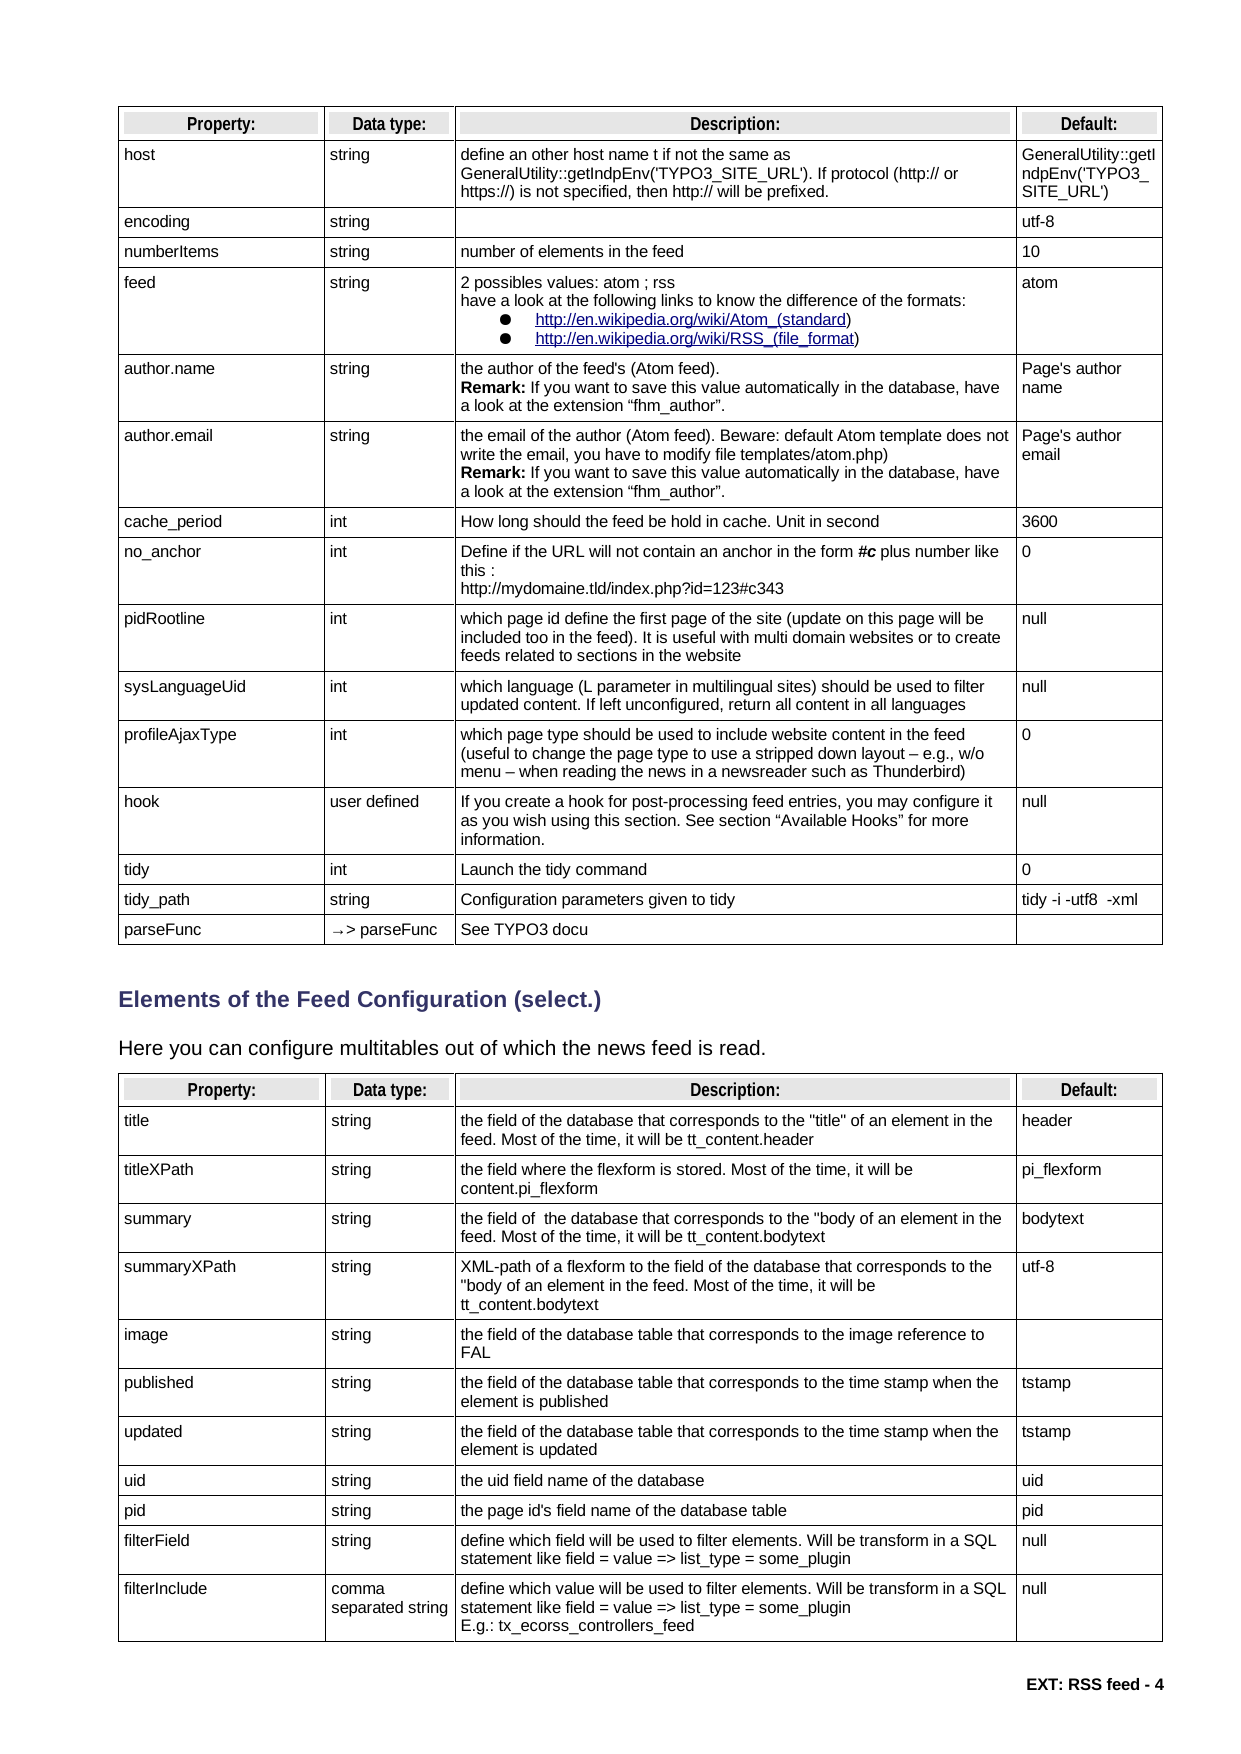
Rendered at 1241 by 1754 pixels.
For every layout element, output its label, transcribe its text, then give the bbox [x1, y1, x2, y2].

table_cell 2 possibles values: atom ; rss have a look at the following links to know the difference of the formats: http://en.wikipedia.org/wiki/Atom_(standard) http://en.wikipedia.org/wiki/RSS_(file_format) [456, 268, 1016, 354]
table_cell profileAjaxType [119, 721, 324, 787]
table_cell define an other host name t if not the same as GeneralUtility::getIndpEnv('TYPO3_SITE_URL'). If protocol (http:// or https://) is not specified, then http:// will be prefixed. [456, 141, 1016, 207]
table_cell header [1017, 1107, 1162, 1155]
table_cell atom [1017, 268, 1162, 354]
table_cell string [325, 268, 454, 354]
table_cell encoding [119, 208, 324, 237]
table_cell author.email [119, 422, 324, 507]
table_cell [1017, 915, 1162, 944]
table_cell int [325, 605, 454, 671]
table_cell string [326, 1320, 454, 1368]
table_cell 0 [1017, 855, 1162, 884]
table_cell the page id's field name of the database table [456, 1496, 1016, 1525]
table_cell string [326, 1466, 454, 1495]
table_cell Launch the tidy command [456, 855, 1016, 884]
table_cell the field of the database that corresponds to the "body of an element in the feed. Most of the time, it will be tt_content.bodytext [456, 1204, 1016, 1252]
table_cell [456, 208, 1016, 237]
table_header Default: [1017, 1074, 1162, 1106]
table_cell no_anchor [119, 538, 324, 604]
table_cell define which value will be used to filter elements. Will be transform in a SQL statement like field = value => list_type = some_plugin E.g.: tx_ecorss_controllers_feed [456, 1575, 1016, 1641]
table_cell the author of the feed's (Atom feed). Remark: If you want to save this value automatically in the database, have a look at the extension “fhm_author”. [456, 355, 1016, 421]
table_cell the uid field name of the database [456, 1466, 1016, 1495]
table_cell title [119, 1107, 325, 1155]
table_cell comma separated string [326, 1575, 454, 1641]
table_cell string [326, 1107, 454, 1155]
table_cell the field where the flexform is stored. Most of the time, it will be content.pi_flexform [456, 1156, 1016, 1203]
table_cell string [326, 1496, 454, 1525]
table_cell string [326, 1253, 454, 1319]
table_cell XML-path of a flexform to the field of the database that corresponds to the "body of an element in the feed. Most of the time, it will be tt_content.bodytext [456, 1253, 1016, 1319]
table_cell tidy [119, 855, 324, 884]
table_cell pid [1017, 1496, 1162, 1525]
table_cell null [1017, 1526, 1162, 1574]
table_header Data type: [326, 1074, 454, 1106]
table_cell 0 [1017, 538, 1162, 604]
table_cell string [326, 1204, 454, 1252]
subtitle Elements of the Feed Configuration (select.) [118, 987, 1163, 1013]
table_cell If you create a hook for post-processing feed entries, you may configure it as you wish using this section. See section “Available Hooks” for more information. [456, 788, 1016, 854]
table_header Description: [456, 1074, 1016, 1106]
table_cell parseFunc [119, 915, 324, 944]
table_cell null [1017, 672, 1162, 720]
table_cell filterInclude [119, 1575, 325, 1641]
table_cell string [326, 1156, 454, 1203]
table_cell numberItems [119, 238, 324, 267]
table_cell pidRootline [119, 605, 324, 671]
table_cell Define if the URL will not contain an anchor in the form #c plus number like this : http://mydomaine.tld/index.php?id=123#c343 [456, 538, 1016, 604]
table_cell null [1017, 605, 1162, 671]
table_cell the field of the database table that corresponds to the time stamp when the element is published [456, 1369, 1016, 1416]
table_cell Configuration parameters given to tidy [456, 885, 1016, 914]
table_cell →> parseFunc [325, 915, 454, 944]
table_cell Page's author email [1017, 422, 1162, 507]
table_cell tstamp [1017, 1417, 1162, 1465]
table_cell define which field will be used to filter elements. Will be transform in a SQL statement like field = value => list_type = some_plugin [456, 1526, 1016, 1574]
table_cell utf-8 [1017, 208, 1162, 237]
table_cell pi_flexform [1017, 1156, 1162, 1203]
table_cell 0 [1017, 721, 1162, 787]
table_cell null [1017, 788, 1162, 854]
table_cell the email of the author (Atom feed). Beware: default Atom template does not write the email, you have to modify file templates/atom.php) Remark: If you want to save this value automatically in the database, have a look at the extension “fhm_author”. [456, 422, 1016, 507]
table_cell int [325, 508, 454, 537]
table_cell string [325, 885, 454, 914]
table_cell int [325, 672, 454, 720]
table_cell int [325, 855, 454, 884]
table_cell host [119, 141, 324, 207]
table_cell [1017, 1320, 1162, 1368]
table_cell which page type should be used to include website content in the feed (useful to change the page type to use a stripped down layout – e.g., w/o menu – when reading the news in a newsreader such as Thunderbird) [456, 721, 1016, 787]
table_cell 3600 [1017, 508, 1162, 537]
table_cell which language (L parameter in multilingual sites) should be used to filter updated content. If left unconfigured, return all content in all languages [456, 672, 1016, 720]
table_cell sysLanguageUid [119, 672, 324, 720]
table_cell 10 [1017, 238, 1162, 267]
table_header Property: [119, 107, 324, 140]
table_cell string [325, 238, 454, 267]
table_cell string [326, 1526, 454, 1574]
table_cell the field of the database table that corresponds to the time stamp when the element is updated [456, 1417, 1016, 1465]
table_cell tidy -i -utf8 -xml [1017, 885, 1162, 914]
table_cell string [325, 141, 454, 207]
table_cell the field of the database that corresponds to the "title" of an element in the feed. Most of the time, it will be tt_content.header [456, 1107, 1016, 1155]
table_cell tidy_path [119, 885, 324, 914]
table_cell updated [119, 1417, 325, 1465]
table_cell uid [119, 1466, 325, 1495]
table_cell GeneralUtility::getIndpEnv('TYPO3_SITE_URL') [1017, 141, 1162, 207]
table_cell filterField [119, 1526, 325, 1574]
table_cell bodytext [1017, 1204, 1162, 1252]
table_header Description: [456, 107, 1016, 140]
table_cell feed [119, 268, 324, 354]
table_cell null [1017, 1575, 1162, 1641]
table_cell pid [119, 1496, 325, 1525]
table_cell summaryXPath [119, 1253, 325, 1319]
table_cell tstamp [1017, 1369, 1162, 1416]
table_cell string [325, 355, 454, 421]
table_cell image [119, 1320, 325, 1368]
table_cell published [119, 1369, 325, 1416]
table_cell user defined [325, 788, 454, 854]
table_cell uid [1017, 1466, 1162, 1495]
table_cell How long should the feed be hold in cache. Unit in second [456, 508, 1016, 537]
table_header Data type: [325, 107, 454, 140]
table_cell Page's author name [1017, 355, 1162, 421]
table_cell string [325, 208, 454, 237]
table_cell int [325, 538, 454, 604]
table_cell string [326, 1369, 454, 1416]
table_cell which page id define the first page of the site (update on this page will be included too in the feed). It is useful with multi domain websites or to create feeds related to sections in the website [456, 605, 1016, 671]
table_cell utf-8 [1017, 1253, 1162, 1319]
table_cell titleXPath [119, 1156, 325, 1203]
table_cell See TYPO3 docu [456, 915, 1016, 944]
table_header Property: [119, 1074, 325, 1106]
table_cell summary [119, 1204, 325, 1252]
table_header Default: [1017, 107, 1162, 140]
text Here you can configure multitables out of which the news feed is read. [118, 1036, 1163, 1060]
table_cell string [326, 1417, 454, 1465]
table_cell int [325, 721, 454, 787]
table_cell cache_period [119, 508, 324, 537]
table_cell the field of the database table that corresponds to the image reference to FAL [456, 1320, 1016, 1368]
table_cell number of elements in the feed [456, 238, 1016, 267]
table_cell author.name [119, 355, 324, 421]
table_cell string [325, 422, 454, 507]
table_cell hook [119, 788, 324, 854]
